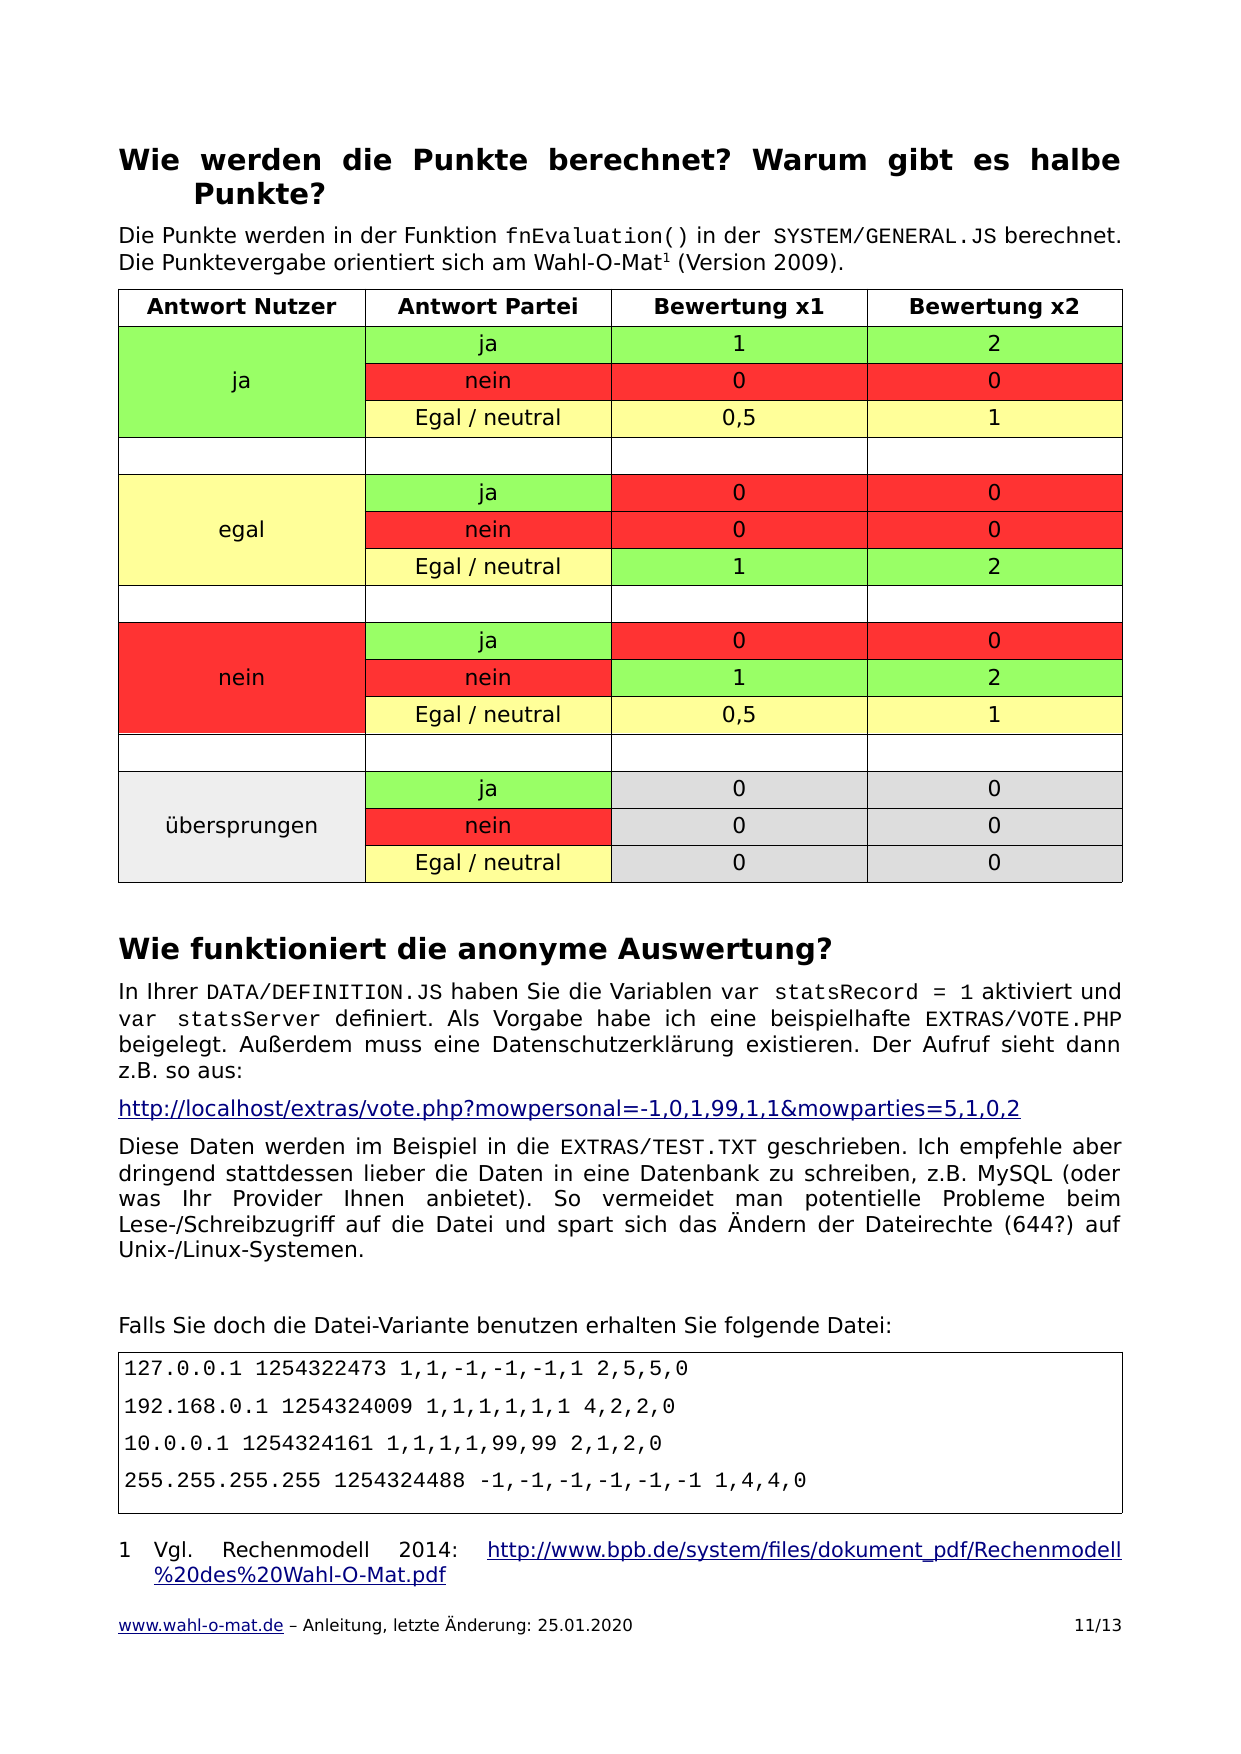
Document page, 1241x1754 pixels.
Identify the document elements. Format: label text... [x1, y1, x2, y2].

table_header Bewertung x1 [612, 290, 867, 326]
table_cell 0 [612, 809, 867, 845]
table_cell Egal / neutral [366, 697, 611, 733]
table_cell 0 [612, 475, 867, 511]
table_cell 0 [868, 809, 1122, 845]
table_header Antwort Partei [366, 290, 611, 326]
table_cell 0 [868, 475, 1122, 511]
table_cell Egal / neutral [366, 401, 611, 437]
table_cell [868, 586, 1122, 622]
table_cell [366, 586, 611, 622]
table_cell [612, 735, 867, 771]
subtitle Wie funktioniert die anonyme Auswertung? [118, 932, 1122, 966]
table_cell ja [366, 623, 611, 659]
table_cell 1 [868, 697, 1122, 733]
table_cell [612, 586, 867, 622]
table_cell [119, 438, 365, 474]
text In Ihrer DATA/DEFINITION.JS haben Sie die Variablen var statsRecord = 1 aktiviert und var statsServer definiert. Als Vorgabe habe ich eine beispielhafte EXTRAS/VOTE.PHP beigelegt. Außerdem muss eine Datenschutzerklärung existieren. Der Aufruf sieht dann z.B. so aus: [118, 979, 1122, 1084]
table_cell ja [366, 772, 611, 808]
table_header Bewertung x2 [868, 290, 1122, 326]
table_cell übersprungen [119, 772, 365, 882]
table_cell 0,5 [612, 697, 867, 733]
table_cell 2 [868, 549, 1122, 585]
table_cell 0 [612, 772, 867, 808]
table_cell 0 [612, 846, 867, 882]
table_cell 2 [868, 660, 1122, 696]
table_cell 1 [868, 401, 1122, 437]
text http://localhost/extras/vote.php?mowpersonal=-1,0,1,99,1,1&mowparties=5,1,0,2 [118, 1096, 1122, 1122]
table_cell Egal / neutral [366, 549, 611, 585]
table_cell 0 [868, 846, 1122, 882]
table_cell 0,5 [612, 401, 867, 437]
table_cell ja [366, 475, 611, 511]
table_cell 0 [868, 623, 1122, 659]
table_cell [119, 735, 365, 771]
table_cell 1 [612, 327, 867, 363]
table_header Antwort Nutzer [119, 290, 365, 326]
table_cell [868, 438, 1122, 474]
table_cell ja [119, 327, 365, 437]
table_cell nein [119, 623, 365, 733]
table_header 127.0.0.1 1254322473 1,1,-1,-1,-1,1 2,5,5,0 192.168.0.1 1254324009 1,1,1,1,1,1 4,2,2,0 10.0.0.1 1254324161 1,1,1,1,99,99 2,1,2,0 255.255.255.255 1254324488 -1,-1,-1,-1,-1,-1 1,4,4,0 [119, 1353, 1122, 1512]
table_cell 0 [868, 772, 1122, 808]
table_cell nein [366, 809, 611, 845]
table_cell 0 [612, 512, 867, 548]
table_cell nein [366, 512, 611, 548]
table_cell [366, 438, 611, 474]
table_cell nein [366, 364, 611, 400]
table_cell Egal / neutral [366, 846, 611, 882]
table_cell [868, 735, 1122, 771]
table_cell egal [119, 475, 365, 585]
table_cell nein [366, 660, 611, 696]
table_cell 0 [868, 512, 1122, 548]
table_cell 0 [612, 623, 867, 659]
text Vgl. Rechenmodell 2014: http://www.bpb.de/system/files/dokument_pdf/Rechenmodell%20des%20Wahl-O-Mat.pdf [118, 1538, 1122, 1587]
table_cell 2 [868, 327, 1122, 363]
text Die Punkte werden in der Funktion fnEvaluation() in der SYSTEM/GENERAL.JS berechnet. Die Punktevergabe orientiert sich am Wahl-O-Mat (Version 2009). [118, 223, 1122, 276]
table_cell [366, 735, 611, 771]
text Falls Sie doch die Datei-Variante benutzen erhalten Sie folgende Datei: [118, 1314, 1122, 1339]
table_cell [119, 586, 365, 622]
table_cell 0 [868, 364, 1122, 400]
text Diese Daten werden im Beispiel in die EXTRAS/TEST.TXT geschrieben. Ich empfehle aber dringend stattdessen lieber die Daten in eine Datenbank zu schreiben, z.B. MySQL (oder was Ihr Provider Ihnen anbietet). So vermeidet man potentielle Probleme beim Lese-/Schreibzugriff auf die Datei und spart sich das Ändern der Dateirechte (644?) auf Unix-/Linux-Systemen. [118, 1134, 1122, 1263]
table_cell 1 [612, 660, 867, 696]
table_cell [612, 438, 867, 474]
table_cell 1 [612, 549, 867, 585]
subtitle Wie werden die Punkte berechnet? Warum gibt es halbe Punkte? [118, 143, 1122, 211]
table_cell 0 [612, 364, 867, 400]
table_cell ja [366, 327, 611, 363]
